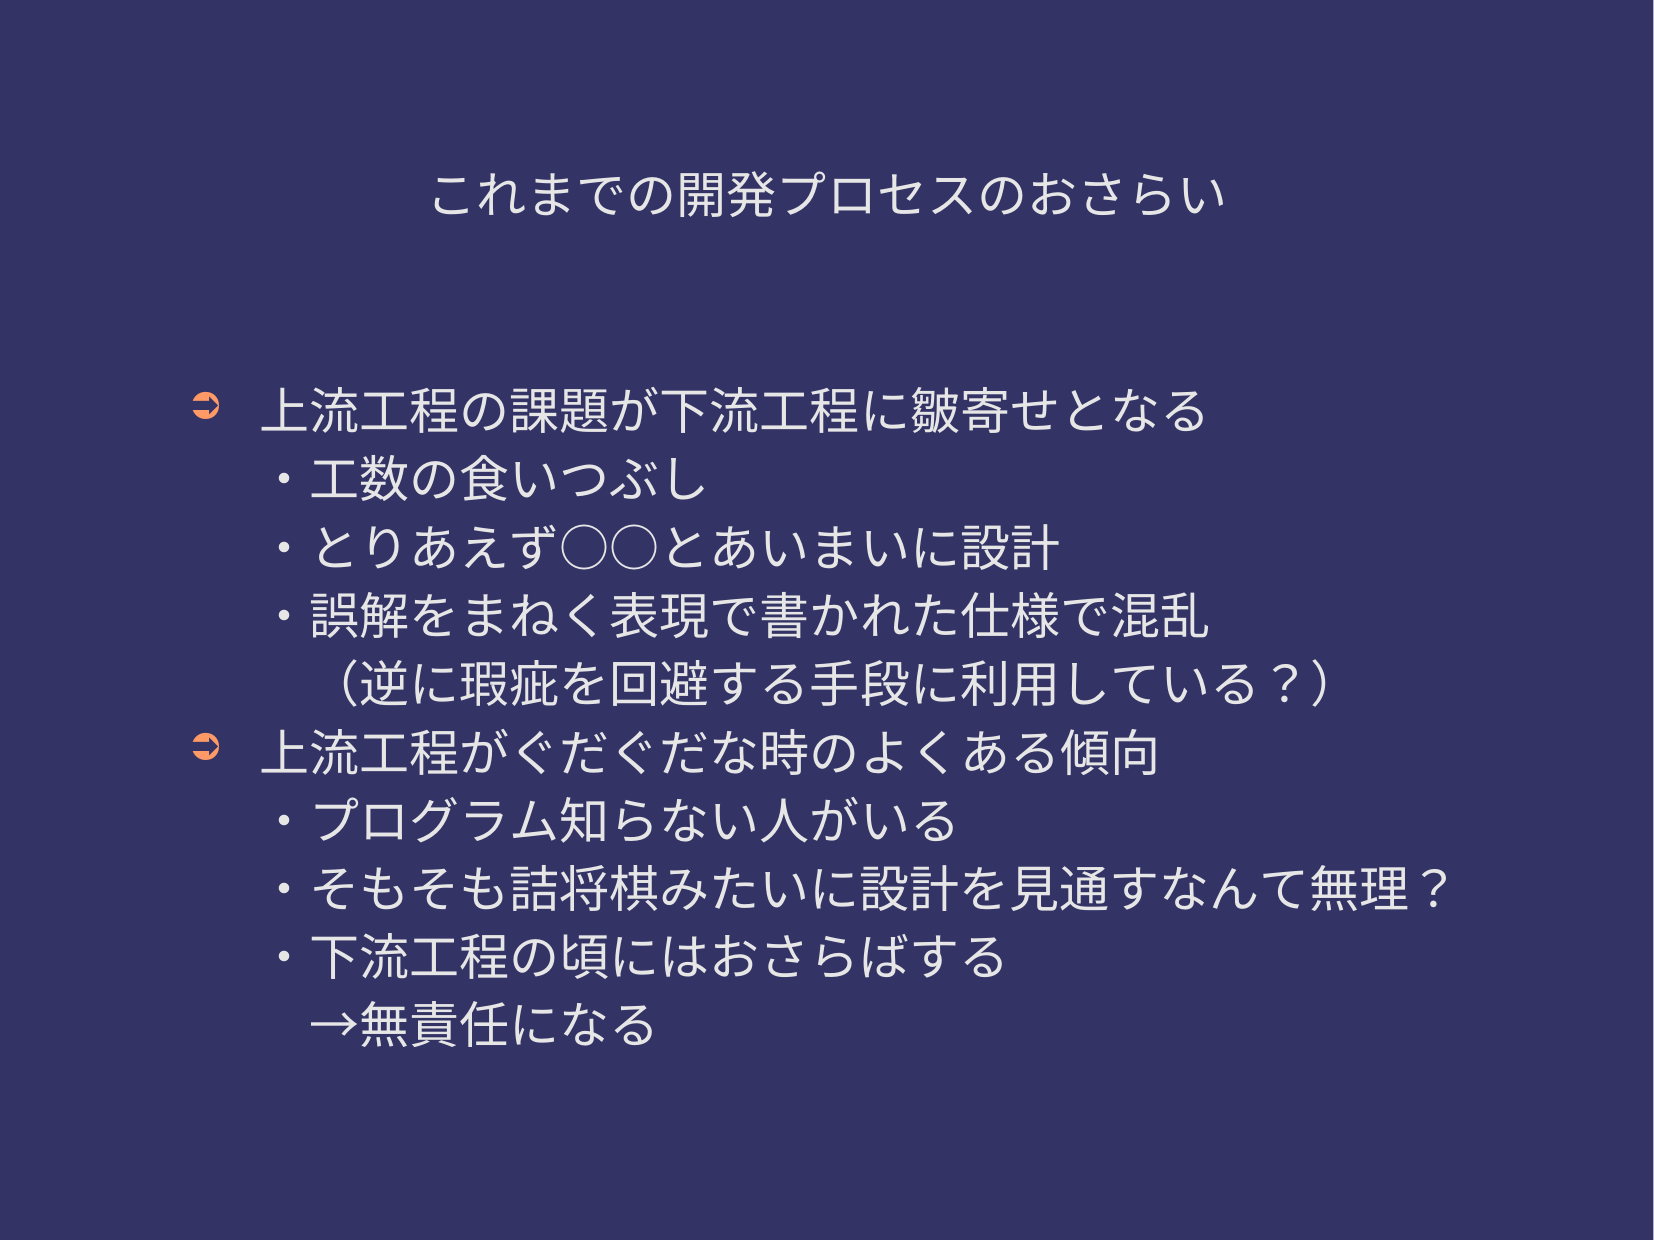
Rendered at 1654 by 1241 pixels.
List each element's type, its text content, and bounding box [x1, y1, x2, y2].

list 上流工程の課題が下流工程に皺寄せとなる ・工数の食いつぶし ・とりあえず○○とあいまいに設計 ・誤解をまねく表現で書かれた仕様で混乱 （逆に瑕疵を回避する手段に利用している？） 上流工程がぐだぐだな時のよくある傾向 ・プログラム知らない人がいる ・そもそも詰将棋みたいに設計を見通すなんて無理？ ・下流工程の頃にはおさらばする →無責任になる [177, 376, 1568, 1158]
title これまでの開発プロセスのおさらい [118, 90, 1536, 298]
